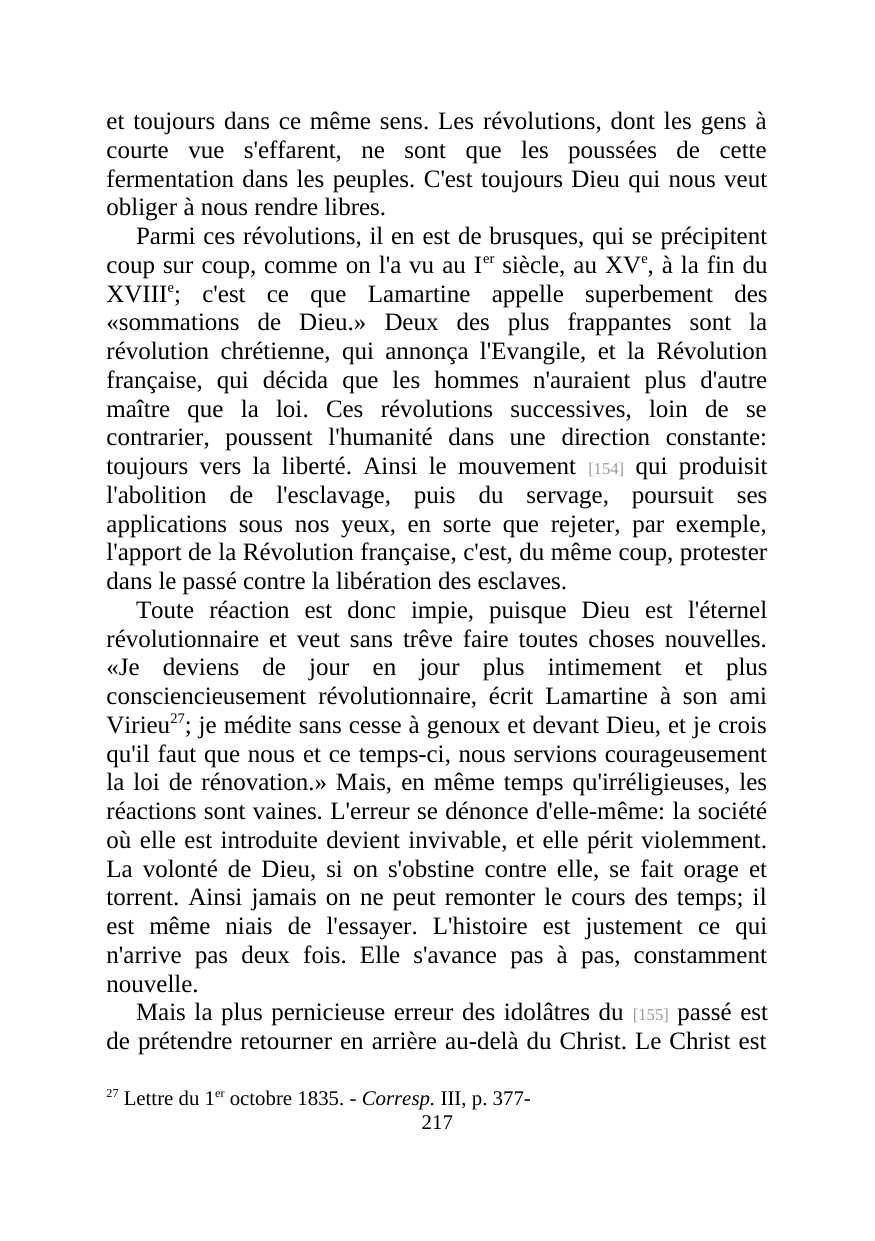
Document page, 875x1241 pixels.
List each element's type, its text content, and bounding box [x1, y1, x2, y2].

text Toute réaction est donc impie, puisque Dieu est l'éternel révolutionnaire et veut sans trêve faire toutes choses nouvelles. «Je deviens de jour en jour plus intimement et plus consciencieusement révolutionnaire, écrit Lamartine à son ami Virieu; je médite sans cesse à genoux et devant Dieu, et je crois qu'il faut que nous et ce temps-ci, nous servions courageusement la loi de rénovation.» Mais, en même temps qu'irréligieuses, les réactions sont vaines. L'erreur se dénonce d'elle-même: la société où elle est introduite devient invivable, et elle périt violemment. La volonté de Dieu, si on s'obstine contre elle, se fait orage et torrent. Ainsi jamais on ne peut remonter le cours des temps; il est même niais de l'essayer. L'histoire est justement ce qui n'arrive pas deux fois. Elle s'avance pas à pas, constamment nouvelle. [106, 595, 768, 997]
text et toujours dans ce même sens. Les révolutions, dont les gens à courte vue s'effarent, ne sont que les poussées de cette fermentation dans les peuples. C'est toujours Dieu qui nous veut obliger à nous rendre libres. [106, 106, 768, 221]
text Parmi ces révolutions, il en est de brusques, qui se précipitent coup sur coup, comme on l'a vu au Ier siècle, au XVe, à la fin du XVIIIe; c'est ce que Lamartine appelle superbement des «sommations de Dieu.» Deux des plus frappantes sont la révolution chrétienne, qui annonça l'Evangile, et la Révolution française, qui décida que les hommes n'auraient plus d'autre maître que la loi. Ces révolutions successives, loin de se contrarier, poussent l'humanité dans une direction constante: toujours vers la liberté. Ainsi le mouvement [154] qui produisit l'abolition de l'esclavage, puis du servage, poursuit ses applications sous nos yeux, en sorte que rejeter, par exemple, l'apport de la Révolution française, c'est, du même coup, protester dans le passé contre la libération des esclaves. [106, 221, 768, 595]
text Lettre du 1er octobre 1835. - Corresp. III, p. 377- [106, 1086, 768, 1110]
text Mais la plus pernicieuse erreur des idolâtres du [155] passé est de prétendre retourner en arrière au-delà du Christ. Le Christ est [106, 997, 768, 1055]
